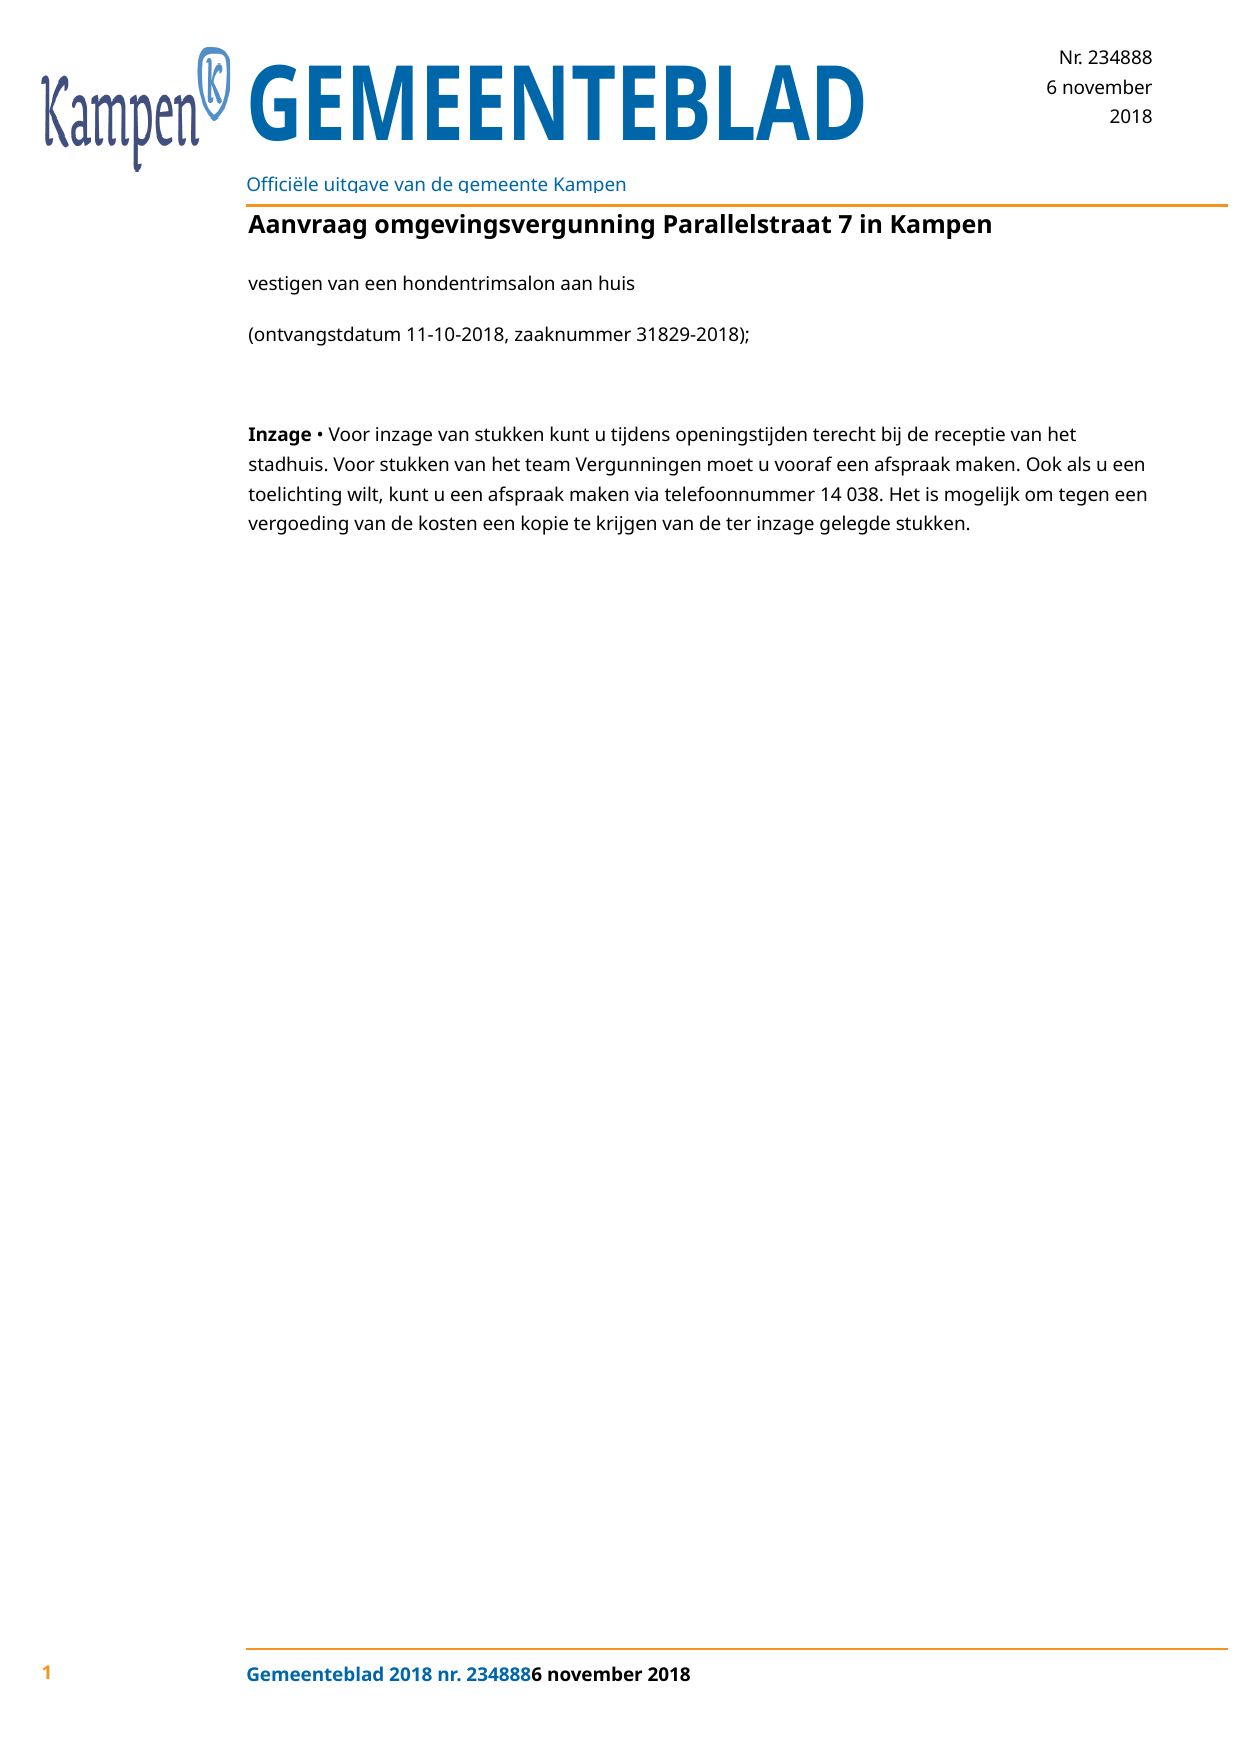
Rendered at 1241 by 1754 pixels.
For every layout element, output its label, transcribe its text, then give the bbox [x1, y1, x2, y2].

text Inzage • Voor inzage van stukken kunt u tijdens openingstijden terecht bij de receptie van het stadhuis. Voor stukken van het team Vergunningen moet u vooraf een afspraak maken. Ook als u een toelichting wilt, kunt u een afspraak maken via telefoonnummer 14 038. Het is mogelijk om tegen een vergoeding van de kosten een kopie te krijgen van de ter inzage gelegde stukken. [248, 422, 1152, 536]
text vestigen van een hondentrimsalon aan huis [248, 270, 1152, 296]
text (ontvangstdatum 11-10-2018, zaaknummer 31829-2018); [248, 321, 1152, 346]
text Aanvraag omgevingsvergunning Parallelstraat 7 in Kampen [248, 207, 1152, 241]
picture [41, 47, 231, 172]
